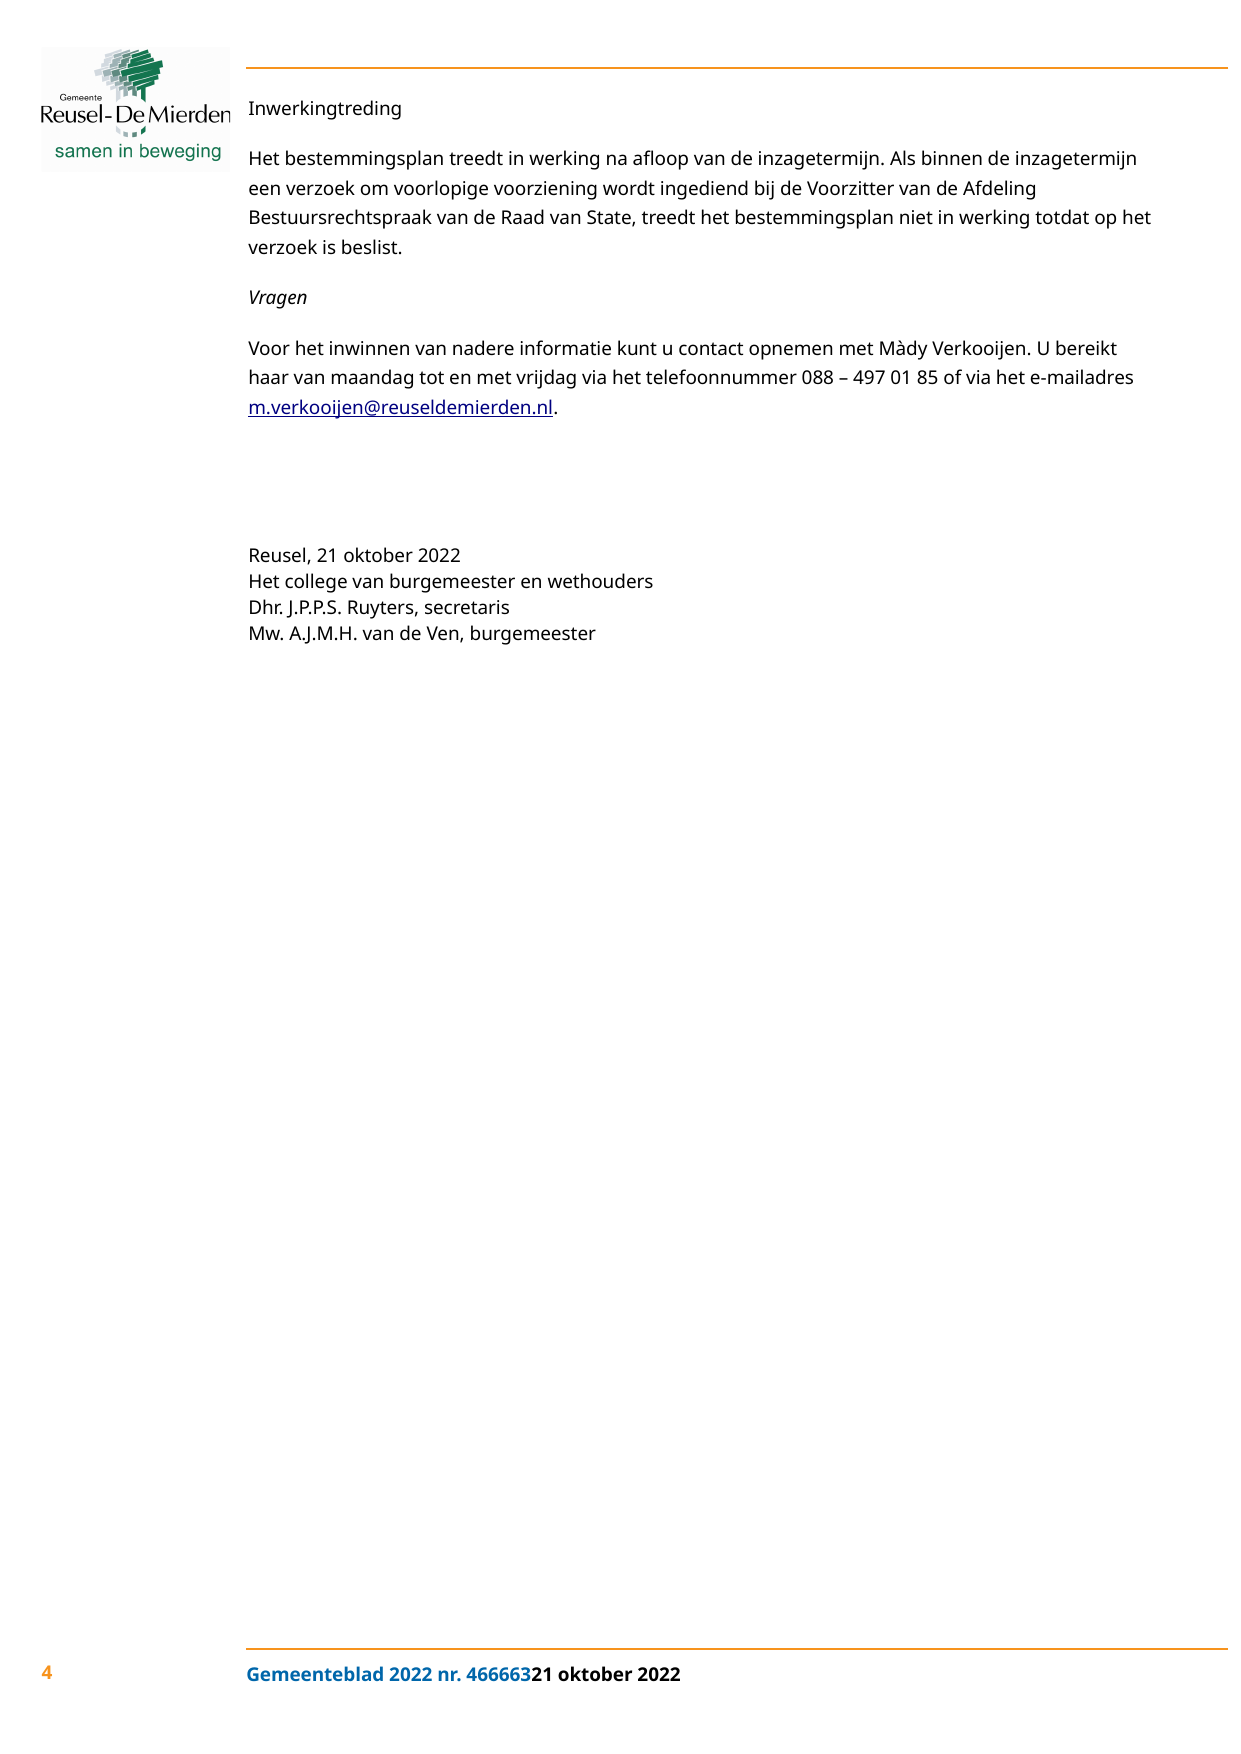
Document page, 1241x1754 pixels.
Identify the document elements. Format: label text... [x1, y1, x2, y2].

text Mw. A.J.M.H. van de Ven, burgemeester [248, 620, 1152, 646]
text Inwerkingtreding [248, 95, 1152, 121]
text Voor het inwinnen van nadere informatie kunt u contact opnemen met Màdy Verkooijen. U bereikt haar van maandag tot en met vrijdag via het telefoonnummer 088 – 497 01 85 of via het e-mailadres m.verkooijen@reuseldemierden.nl. [248, 335, 1152, 420]
text Dhr. J.P.P.S. Ruyters, secretaris [248, 594, 1152, 620]
text Het college van burgemeester en wethouders [248, 568, 1152, 594]
text Het bestemmingsplan treedt in werking na afloop van de inzagetermijn. Als binnen de inzagetermijn een verzoek om voorlopige voorziening wordt ingediend bij de Voorzitter van de Afdeling Bestuursrechtspraak van de Raad van State, treedt het bestemmingsplan niet in werking totdat op het verzoek is beslist. [248, 145, 1152, 260]
text Vragen [248, 284, 1152, 310]
text Reusel, 21 oktober 2022 [248, 543, 1152, 568]
picture [41, 47, 231, 172]
